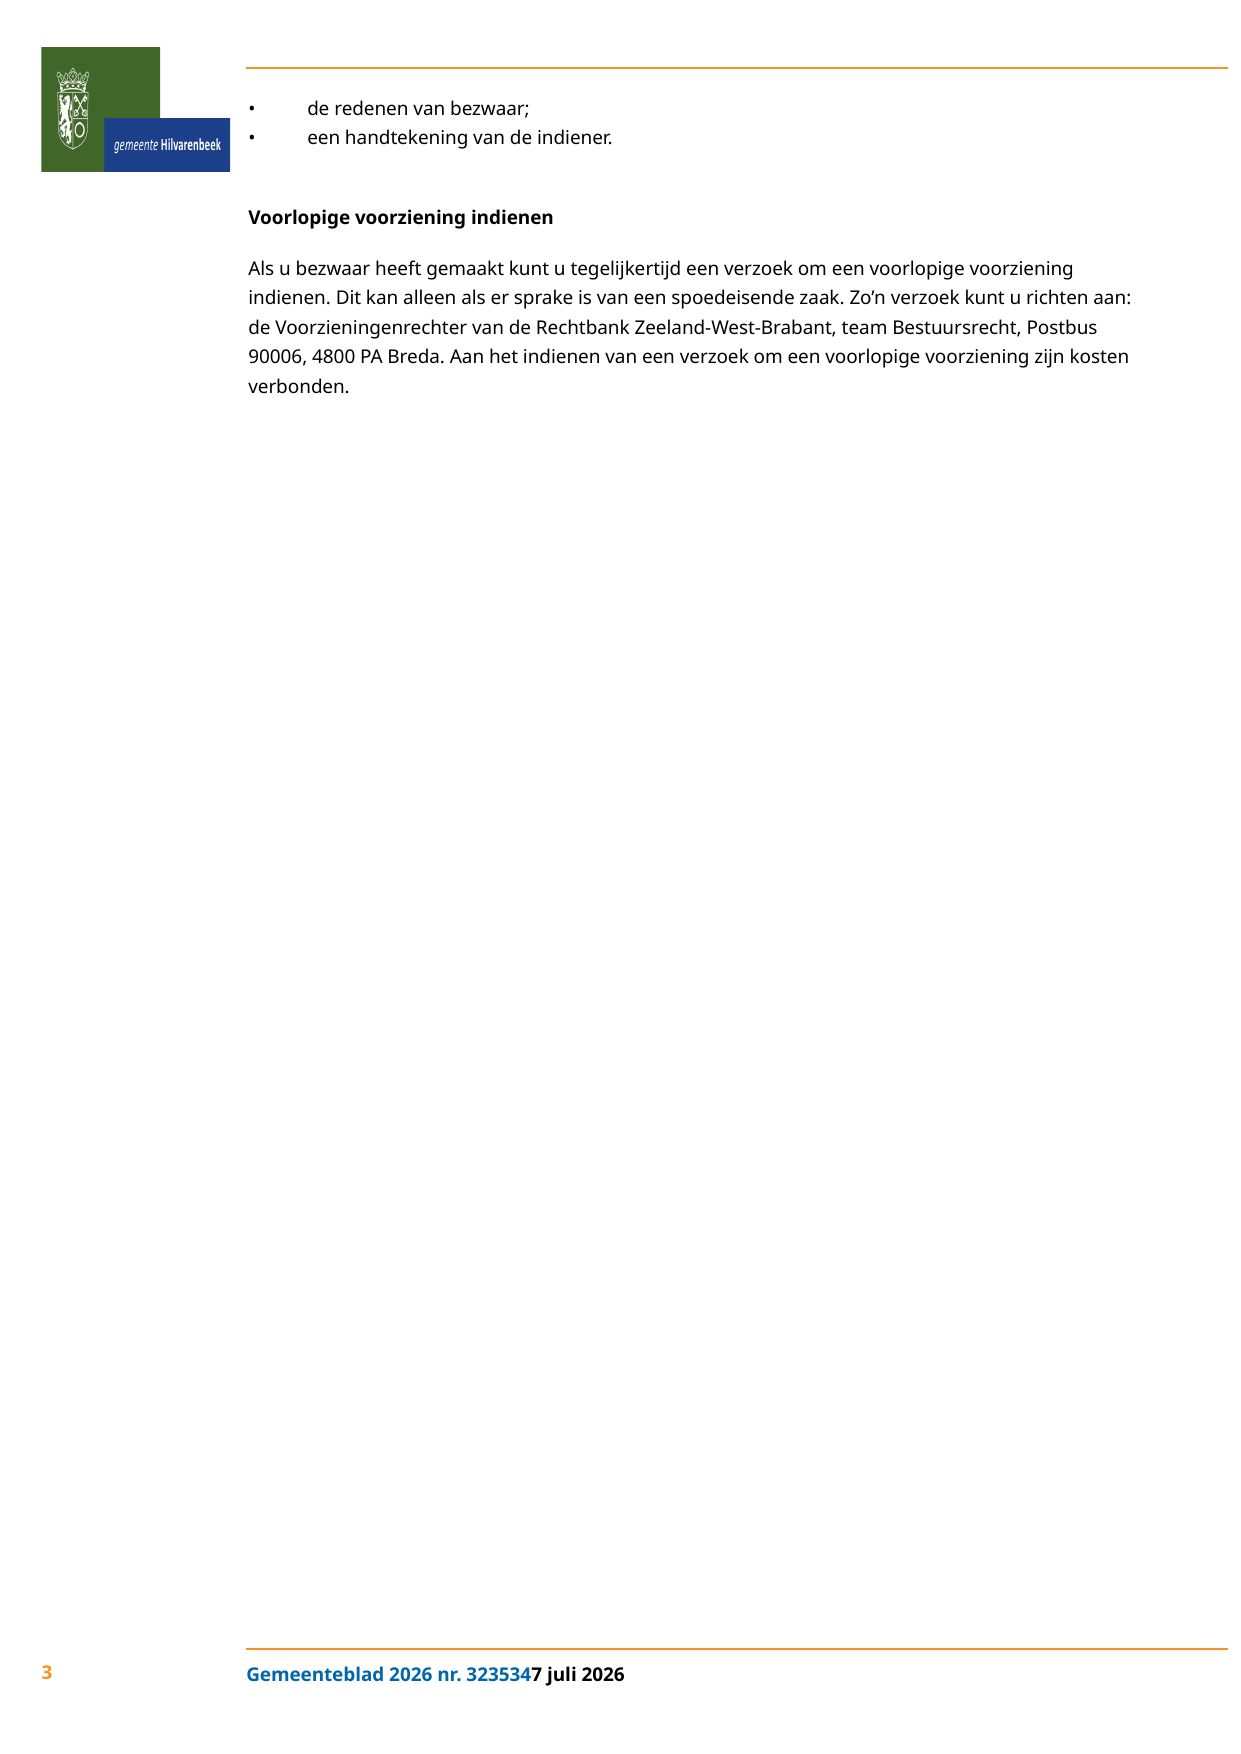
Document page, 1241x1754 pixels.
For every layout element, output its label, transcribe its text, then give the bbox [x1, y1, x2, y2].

text Als u bezwaar heeft gemaakt kunt u tegelijkertijd een verzoek om een voorlopige voorziening indienen. Dit kan alleen als er sprake is van een spoedeisende zaak. Zo’n verzoek kunt u richten aan: de Voorzieningenrechter van de Rechtbank Zeeland-West-Brabant, team Bestuursrecht, Postbus 90006, 4800 PA Breda. Aan het indienen van een verzoek om een voorlopige voorziening zijn kosten verbonden. [248, 255, 1152, 399]
text Voorlopige voorziening indienen [248, 204, 1152, 230]
list de redenen van bezwaar; [248, 95, 1152, 121]
picture [41, 47, 231, 172]
list een handtekening van de indiener. [248, 124, 1152, 150]
